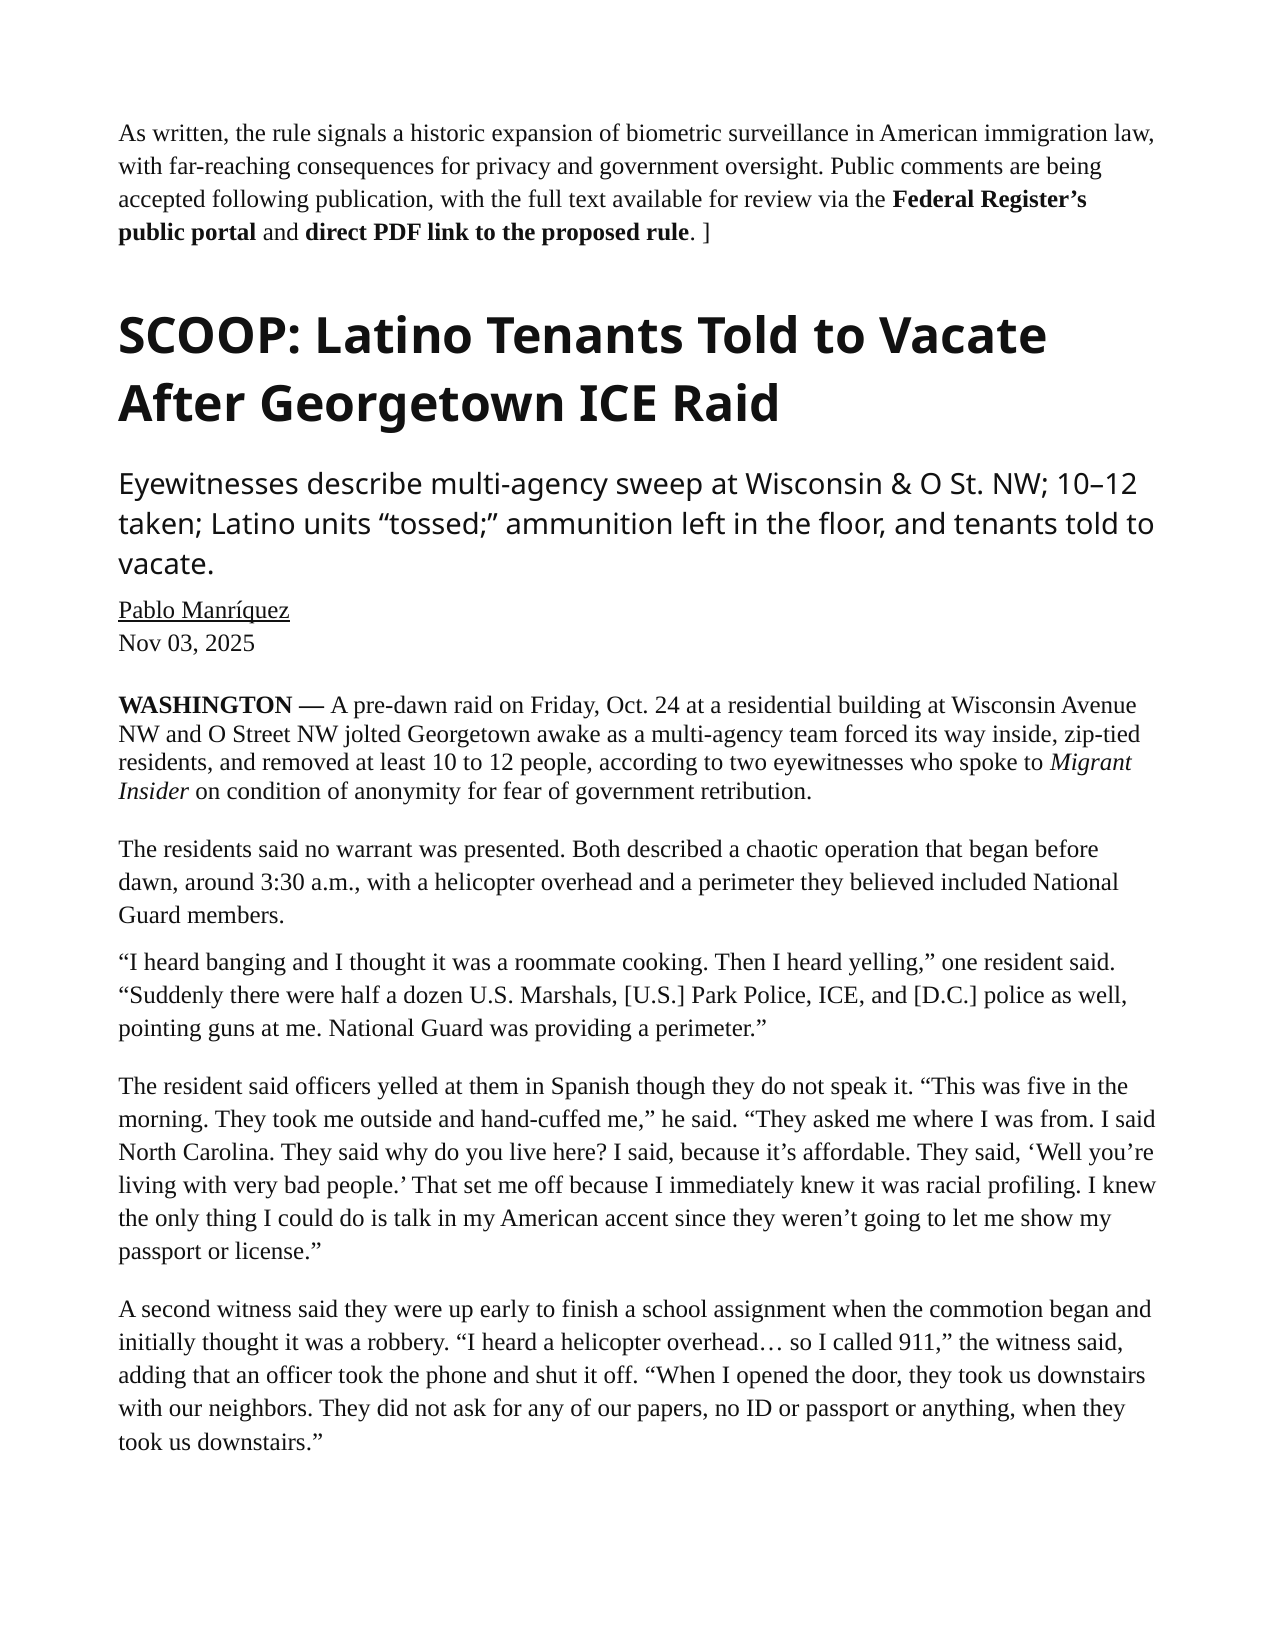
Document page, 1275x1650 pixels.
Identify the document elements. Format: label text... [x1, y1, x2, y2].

text As written, the rule signals a historic expansion of biometric surveillance in American immigration law, with far-reaching consequences for privacy and government oversight. Public comments are being accepted following publication, with the full text available for review via the Federal Register’s public portal and direct PDF link to the proposed rule. ] [118, 118, 1157, 246]
text Nov 03, 2025 [118, 628, 1157, 657]
text A second witness said they were up early to finish a school assignment when the commotion began and initially thought it was a robbery. “I heard a helicopter overhead… so I called 911,” the witness said, adding that an officer took the phone and shut it off. “When I opened the door, they took us downstairs with our neighbors. They did not ask for any of our papers, no ID or passport or anything, when they took us downstairs.” [118, 1294, 1157, 1455]
text The resident said officers yelled at them in Spanish though they do not speak it. “This was five in the morning. They took me outside and hand-cuffed me,” he said. “They asked me where I was from. I said North Carolina. They said why do you live here? I said, because it’s affordable. They said, ‘Well you’re living with very bad people.’ That set me off because I immediately knew it was racial profiling. I knew the only thing I could do is talk in my American accent since they weren’t going to let me show my passport or license.” [118, 1071, 1157, 1265]
text The residents said no warrant was presented. Both described a chaotic operation that began before dawn, around 3:30 a.m., with a helicopter overhead and a perimeter they believed included National Guard members. [118, 834, 1157, 928]
text “I heard banging and I thought it was a roommate cooking. Then I heard yelling,” one resident said. “Suddenly there were half a dozen U.S. Marshals, [U.S.] Park Police, ICE, and [D.C.] police as well, pointing guns at me. National Guard was providing a perimeter.” [118, 947, 1157, 1042]
subtitle SCOOP: Latino Tenants Told to Vacate After Georgetown ICE Raid [118, 300, 1157, 436]
text WASHINGTON — A pre-dawn raid on Friday, Oct. 24 at a residential building at Wisconsin Avenue NW and O Street NW jolted Georgetown awake as a multi-agency team forced its way inside, zip-tied residents, and removed at least 10 to 12 people, according to two eyewitnesses who spoke to Migrant Insider on condition of anonymity for fear of government retribution. [118, 690, 1157, 805]
subtitle Eyewitnesses describe multi-agency sweep at Wisconsin & O St. NW; 10–12 taken; Latino units “tossed;” ammunition left in the floor, and tenants told to vacate. [118, 463, 1157, 583]
text Pablo Manríquez [118, 595, 1157, 624]
